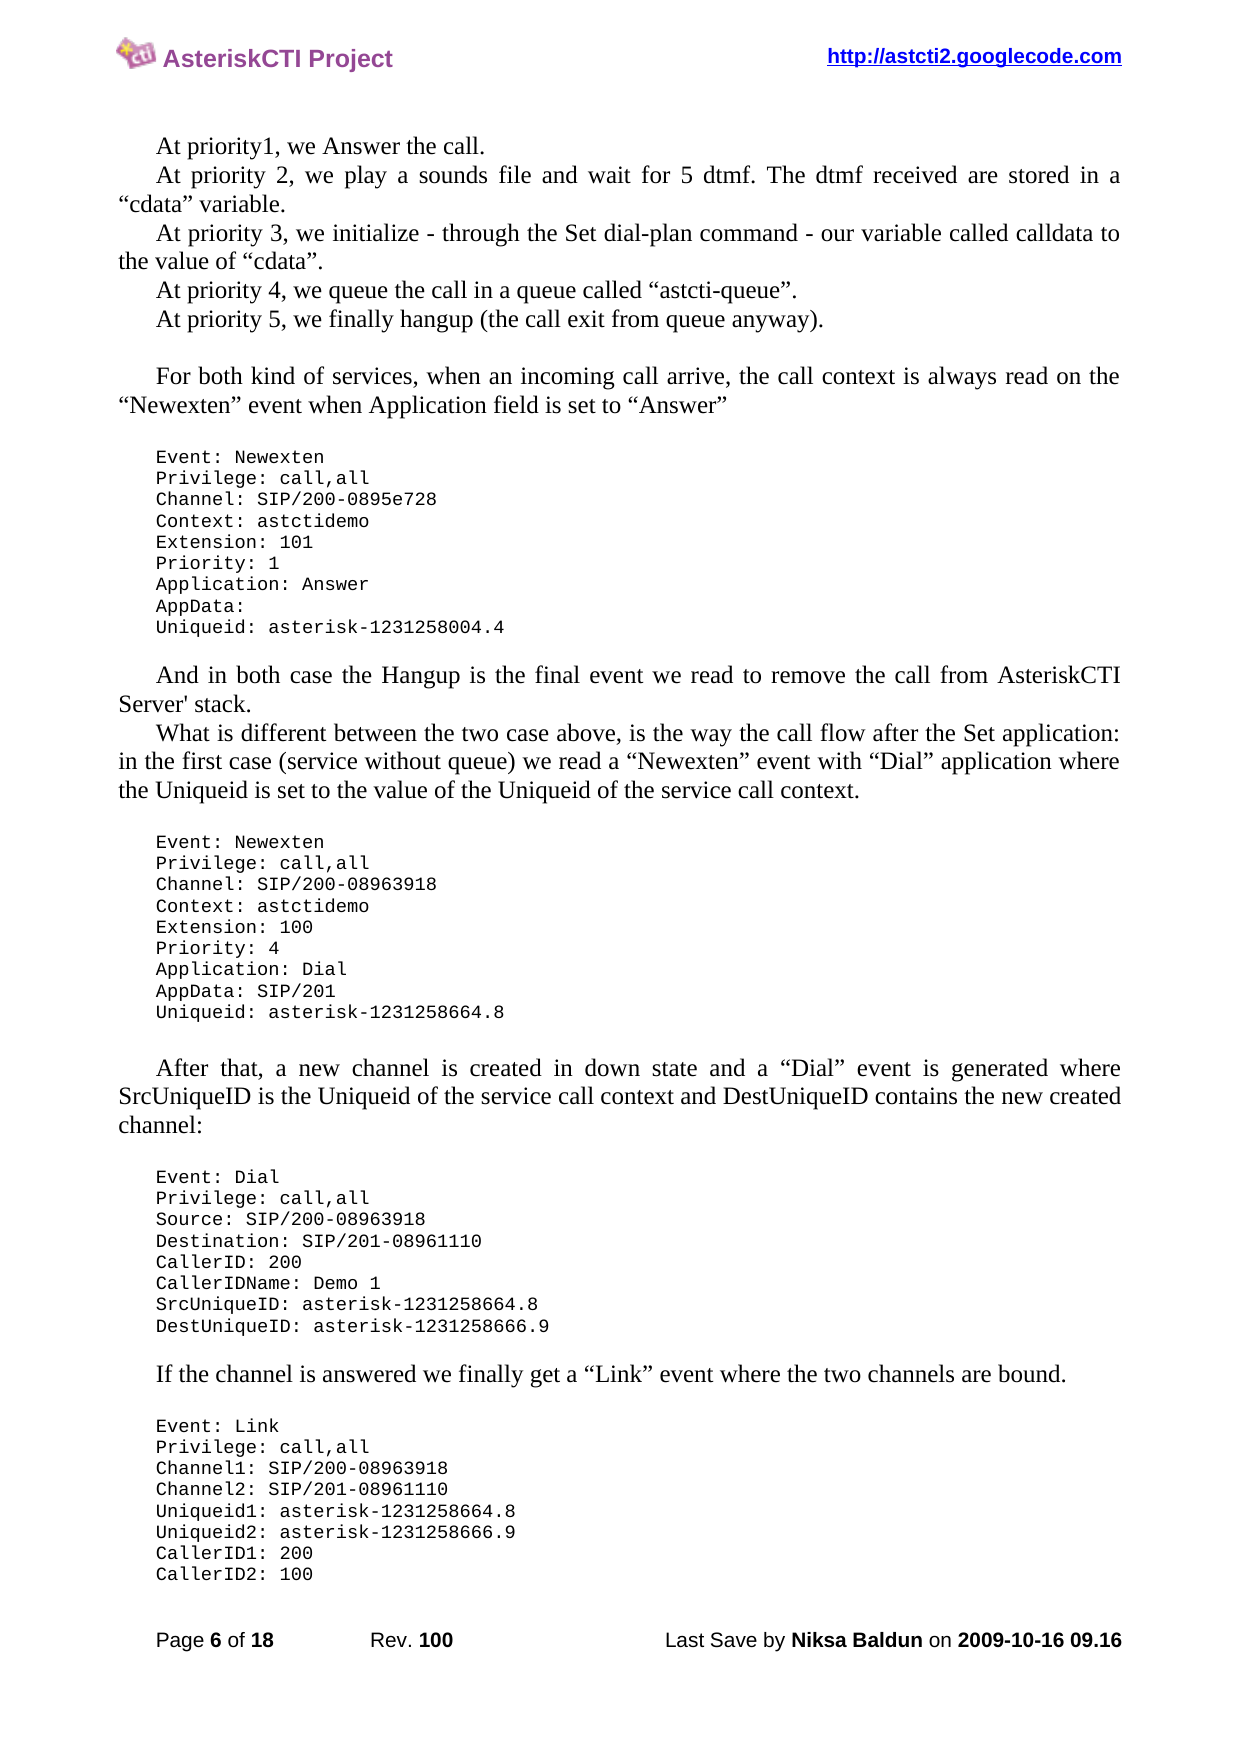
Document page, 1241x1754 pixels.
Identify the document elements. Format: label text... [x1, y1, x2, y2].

text Application: Answer [118, 575, 1122, 596]
text Event: Newexten [118, 448, 1122, 469]
text At priority 4, we queue the call in a queue called “astcti-queue”. [118, 275, 1122, 304]
text Uniqueid1: asterisk-1231258664.8 [118, 1501, 1122, 1523]
text At priority 5, we finally hangup (the call exit from queue anyway). [118, 304, 1122, 333]
text AppData: SIP/201 [118, 981, 1122, 1003]
text At priority 3, we initialize - through the Set dial-plan command - our variable called calldata to the value of “cdata”. [118, 218, 1122, 275]
text And in both case the Hangup is the final event we read to remove the call from AsteriskCTI Server' stack. [118, 660, 1122, 718]
text If the channel is answered we finally get a “Link” event where the two channels are bound. [118, 1359, 1122, 1388]
text After that, a new channel is created in down state and a “Dial” event is generated where SrcUniqueID is the Uniqueid of the service call context and DestUniqueID contains the new created channel: [118, 1053, 1122, 1139]
text Channel2: SIP/201-08961110 [118, 1480, 1122, 1501]
text Channel: SIP/200-0895e728 [118, 490, 1122, 511]
text Event: Dial [118, 1168, 1122, 1189]
text Channel1: SIP/200-08963918 [118, 1459, 1122, 1480]
text What is different between the two case above, is the way the call flow after the Set application: in the first case (service without queue) we read a “Newexten” event with “Dial” application where the Uniqueid is set to the value of the Uniqueid of the service call context. [118, 718, 1122, 804]
text Uniqueid2: asterisk-1231258666.9 [118, 1523, 1122, 1544]
text SrcUniqueID: asterisk-1231258664.8 [118, 1295, 1122, 1316]
text CallerID: 200 [118, 1253, 1122, 1274]
text Priority: 1 [118, 554, 1122, 575]
text At priority 2, we play a sounds file and wait for 5 dtmf. The dtmf received are stored in a “cdata” variable. [118, 160, 1122, 218]
text At priority1, we Answer the call. [118, 131, 1122, 160]
text CallerID2: 100 [118, 1565, 1122, 1586]
text Priority: 4 [118, 939, 1122, 960]
text Event: Link [118, 1416, 1122, 1438]
text Privilege: call,all [118, 469, 1122, 490]
text Uniqueid: asterisk-1231258004.4 [118, 618, 1122, 639]
text Privilege: call,all [118, 854, 1122, 875]
text For both kind of services, when an incoming call arrive, the call context is always read on the “Newexten” event when Application field is set to “Answer” [118, 361, 1122, 419]
text Event: Newexten [118, 833, 1122, 854]
text Channel: SIP/200-08963918 [118, 875, 1122, 896]
picture [116, 34, 157, 74]
text AppData: [118, 596, 1122, 618]
text Source: SIP/200-08963918 [118, 1210, 1122, 1231]
text Context: astctidemo [118, 896, 1122, 918]
text Extension: 100 [118, 918, 1122, 939]
text Uniqueid: asterisk-1231258664.8 [118, 1003, 1122, 1024]
text Context: astctidemo [118, 511, 1122, 533]
text Privilege: call,all [118, 1189, 1122, 1210]
text DestUniqueID: asterisk-1231258666.9 [118, 1316, 1122, 1338]
text Privilege: call,all [118, 1438, 1122, 1459]
text CallerID1: 200 [118, 1544, 1122, 1565]
text Destination: SIP/201-08961110 [118, 1231, 1122, 1253]
text Extension: 101 [118, 533, 1122, 554]
text CallerIDName: Demo 1 [118, 1274, 1122, 1295]
text Application: Dial [118, 960, 1122, 981]
